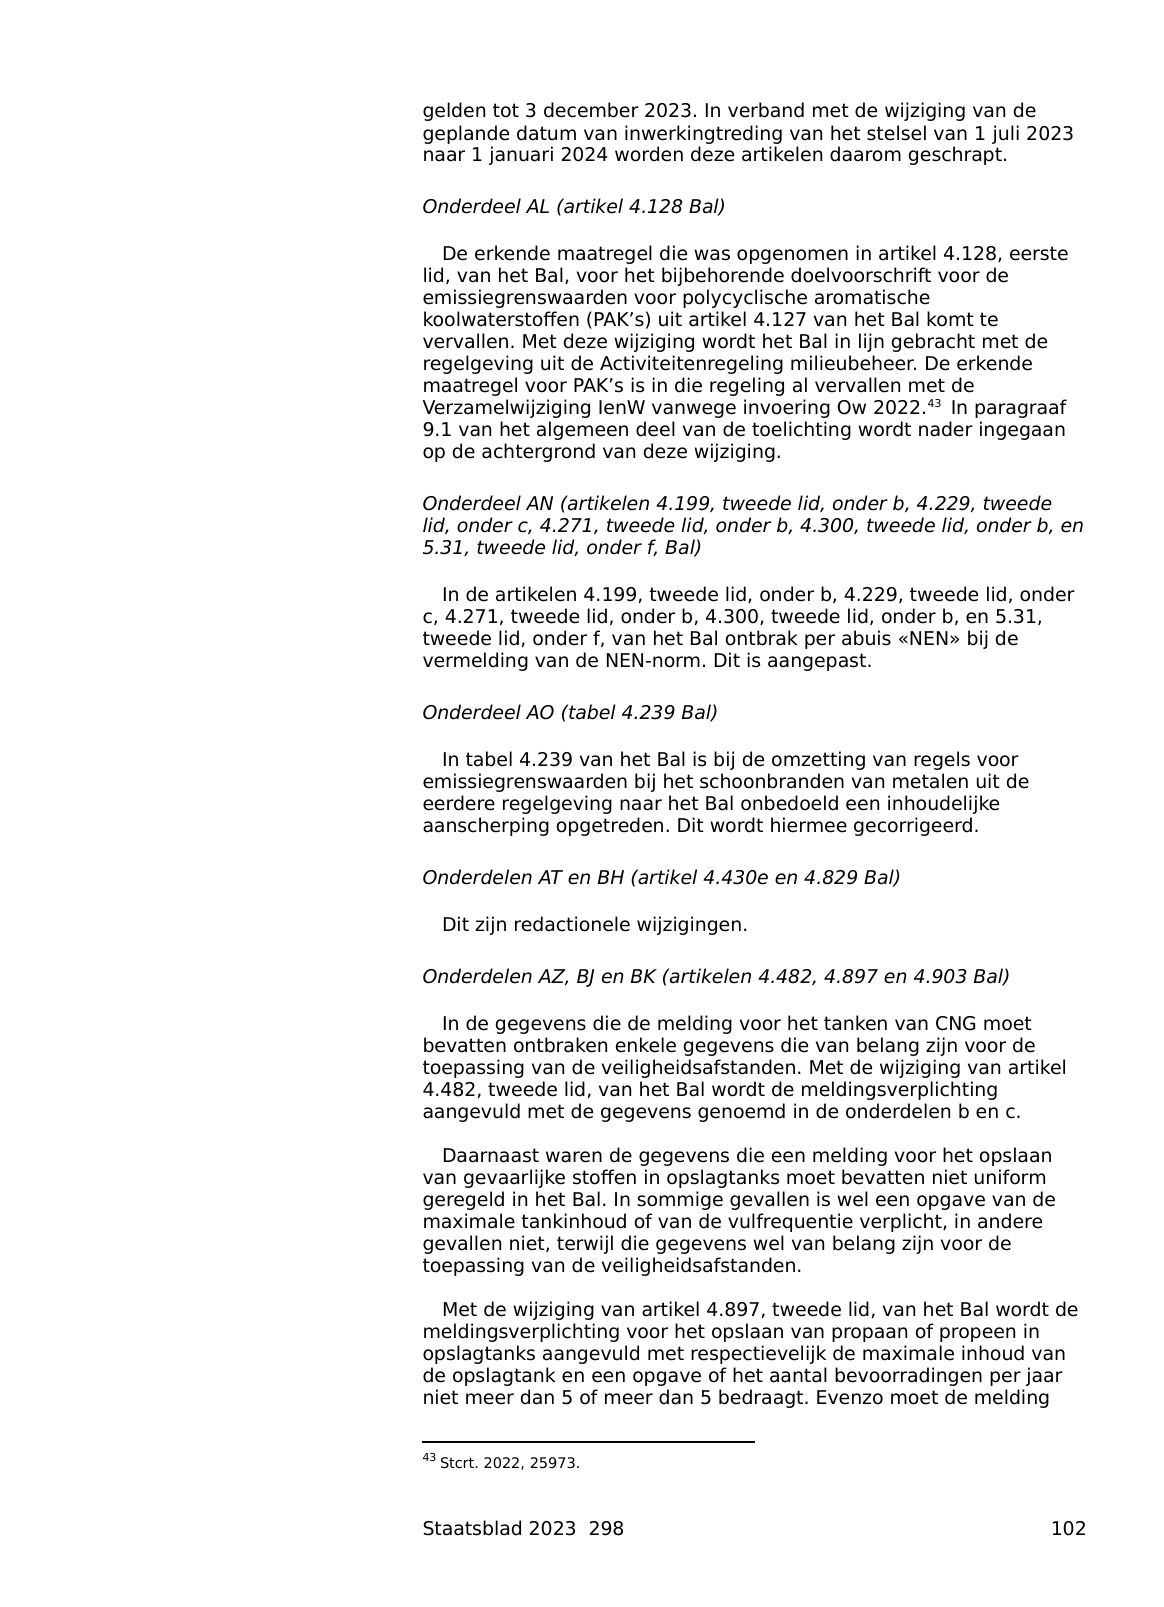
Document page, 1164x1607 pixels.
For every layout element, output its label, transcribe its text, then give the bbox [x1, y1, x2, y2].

text Met de wijziging van artikel 4.897, tweede lid, van het Bal wordt de meldingsverplichting voor het opslaan van propaan of propeen in opslagtanks aangevuld met respectievelijk de maximale inhoud van de opslagtank en een opgave of het aantal bevoorradingen per jaar niet meer dan 5 of meer dan 5 bedraagt. Evenzo moet de melding [422, 1299, 1087, 1409]
text In de artikelen 4.199, tweede lid, onder b, 4.229, tweede lid, onder c, 4.271, tweede lid, onder b, 4.300, tweede lid, onder b, en 5.31, tweede lid, onder f, van het Bal ontbrak per abuis «NEN» bij de vermelding van de NEN-norm. Dit is aangepast. [422, 584, 1087, 672]
subtitle Onderdelen AT en BH (artikel 4.430e en 4.829 Bal) [422, 867, 1087, 889]
subtitle Onderdelen AZ, BJ en BK (artikelen 4.482, 4.897 en 4.903 Bal) [422, 966, 1087, 988]
text In de gegevens die de melding voor het tanken van CNG moet bevatten ontbraken enkele gegevens die van belang zijn voor de toepassing van de veiligheidsafstanden. Met de wijziging van artikel 4.482, tweede lid, van het Bal wordt de meldingsverplichting aangevuld met de gegevens genoemd in de onderdelen b en c. [422, 1013, 1087, 1123]
subtitle Onderdeel AO (tabel 4.239 Bal) [422, 702, 1087, 724]
text Daarnaast waren de gegevens die een melding voor het opslaan van gevaarlijke stoffen in opslagtanks moet bevatten niet uniform geregeld in het Bal. In sommige gevallen is wel een opgave van de maximale tankinhoud of van de vulfrequentie verplicht, in andere gevallen niet, terwijl die gegevens wel van belang zijn voor de toepassing van de veiligheidsafstanden. [422, 1145, 1087, 1277]
subtitle Onderdeel AN (artikelen 4.199, tweede lid, onder b, 4.229, tweede lid, onder c, 4.271, tweede lid, onder b, 4.300, tweede lid, onder b, en 5.31, tweede lid, onder f, Bal) [422, 493, 1087, 559]
subtitle Onderdeel AL (artikel 4.128 Bal) [422, 196, 1087, 218]
text Stcrt. 2022, 25973. [422, 1451, 1087, 1473]
text gelden tot 3 december 2023. In verband met de wijziging van de geplande datum van inwerkingtreding van het stelsel van 1 juli 2023 naar 1 januari 2024 worden deze artikelen daarom geschrapt. [422, 100, 1087, 166]
text De erkende maatregel die was opgenomen in artikel 4.128, eerste lid, van het Bal, voor het bijbehorende doelvoorschrift voor de emissiegrenswaarden voor polycyclische aromatische koolwaterstoffen (PAK’s) uit artikel 4.127 van het Bal komt te vervallen. Met deze wijziging wordt het Bal in lijn gebracht met de regelgeving uit de Activiteitenregeling milieubeheer. De erkende maatregel voor PAK’s is in die regeling al vervallen met de Verzamelwijziging IenW vanwege invoering Ow 2022. In paragraaf 9.1 van het algemeen deel van de toelichting wordt nader ingegaan op de achtergrond van deze wijziging. [422, 243, 1087, 463]
text In tabel 4.239 van het Bal is bij de omzetting van regels voor emissiegrenswaarden bij het schoonbranden van metalen uit de eerdere regelgeving naar het Bal onbedoeld een inhoudelijke aanscherping opgetreden. Dit wordt hiermee gecorrigeerd. [422, 749, 1087, 837]
text Dit zijn redactionele wijzigingen. [422, 914, 1087, 936]
